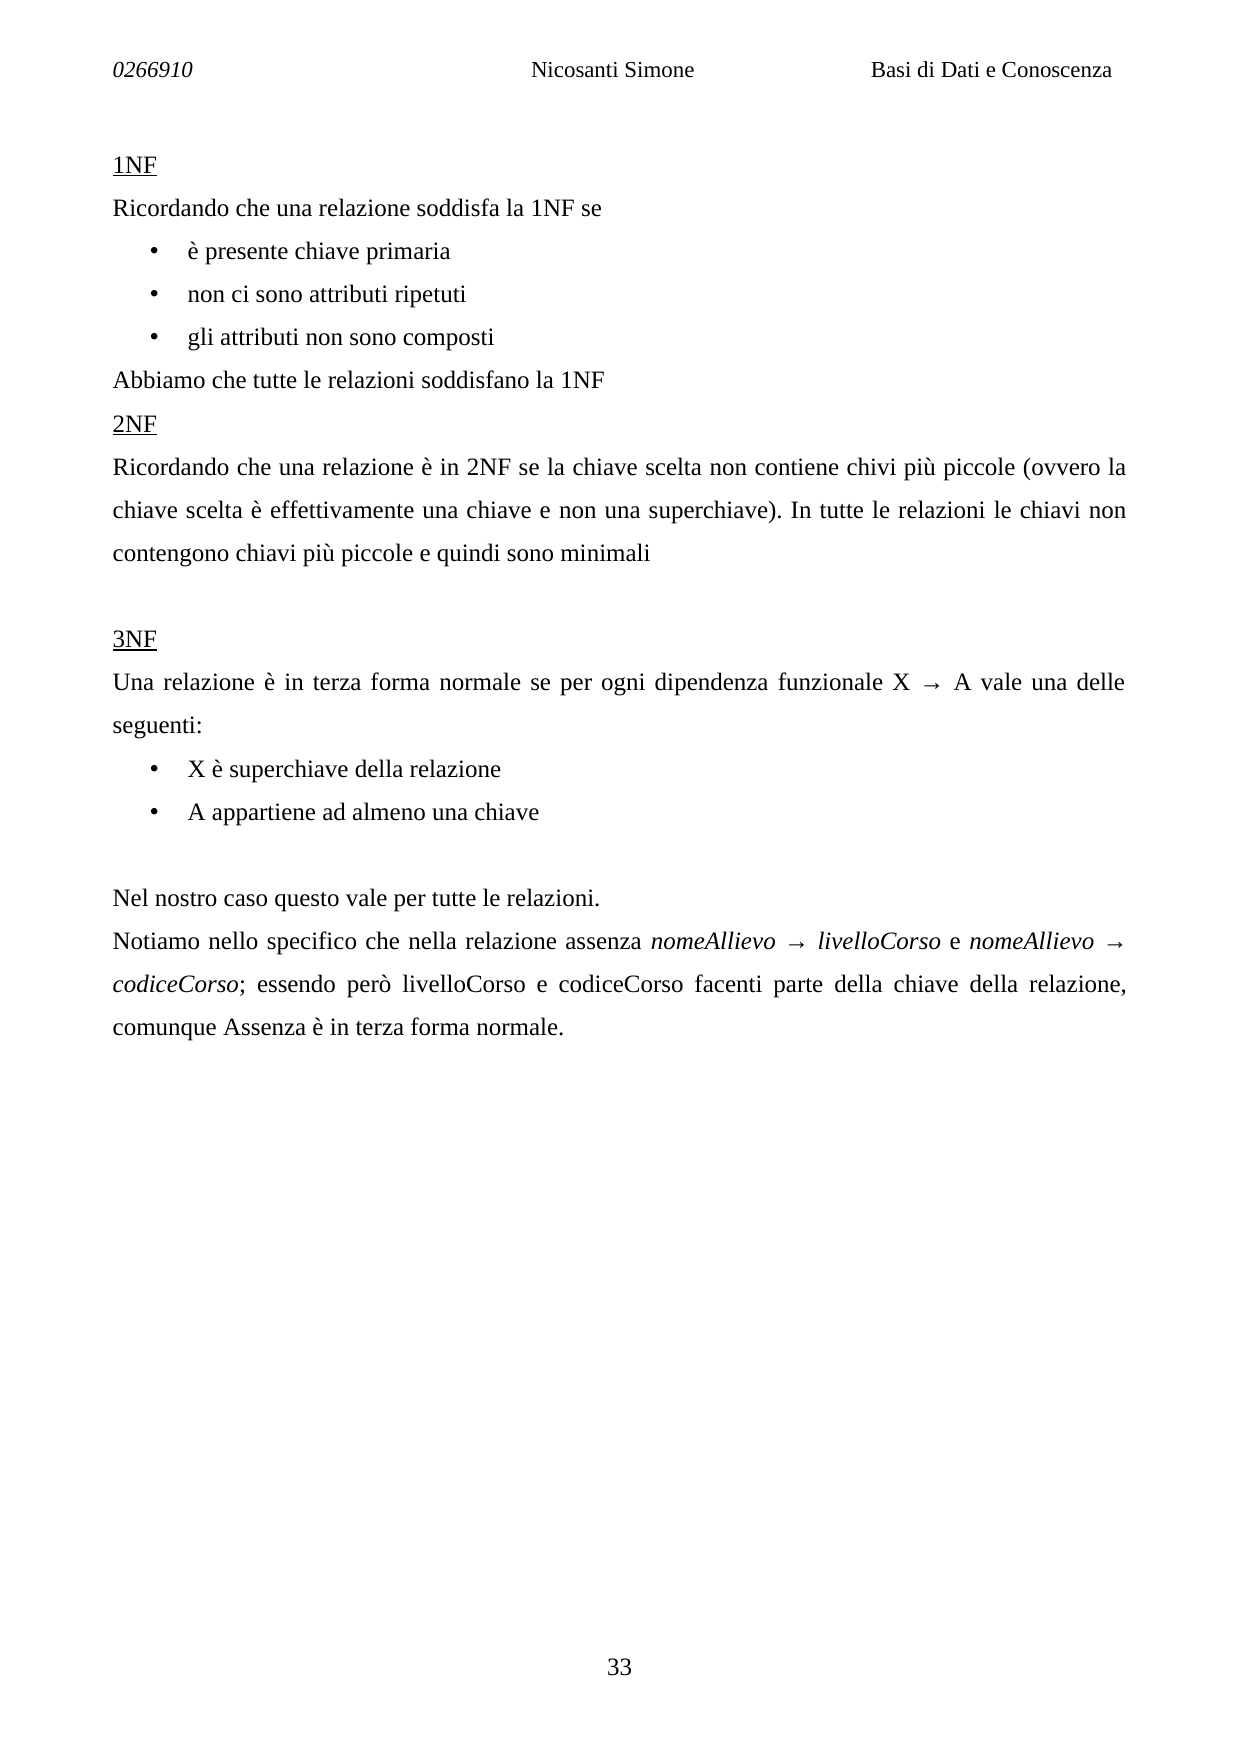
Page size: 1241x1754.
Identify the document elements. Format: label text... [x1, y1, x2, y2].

text Nel nostro caso questo vale per tutte le relazioni. [112, 883, 1128, 912]
list gli attributi non sono composti [150, 322, 1128, 351]
list non ci sono attributi ripetuti [150, 279, 1128, 308]
list è presente chiave primaria [150, 236, 1128, 265]
text Abbiamo che tutte le relazioni soddisfano la 1NF [112, 366, 1128, 394]
text Ricordando che una relazione è in 2NF se la chiave scelta non contiene chivi più piccole (ovvero la chiave scelta è effettivamente una chiave e non una superchiave). In tutte le relazioni le chiavi non contengono chiavi più piccole e quindi sono minimali [112, 452, 1128, 567]
text Una relazione è in terza forma normale se per ogni dipendenza funzionale X → A vale una delle seguenti: [112, 667, 1128, 739]
text 3NF [112, 624, 1128, 653]
text Notiamo nello specifico che nella relazione assenza nomeAllievo → livelloCorso e nomeAllievo → codiceCorso; essendo però livelloCorso e codiceCorso facenti parte della chiave della relazione, comunque Assenza è in terza forma normale. [112, 926, 1128, 1041]
list X è superchiave della relazione [150, 754, 1128, 782]
list A appartiene ad almeno una chiave [150, 797, 1128, 826]
text 2NF [112, 409, 1128, 437]
text Ricordando che una relazione soddisfa la 1NF se [112, 193, 1128, 222]
text 1NF [112, 150, 1128, 179]
